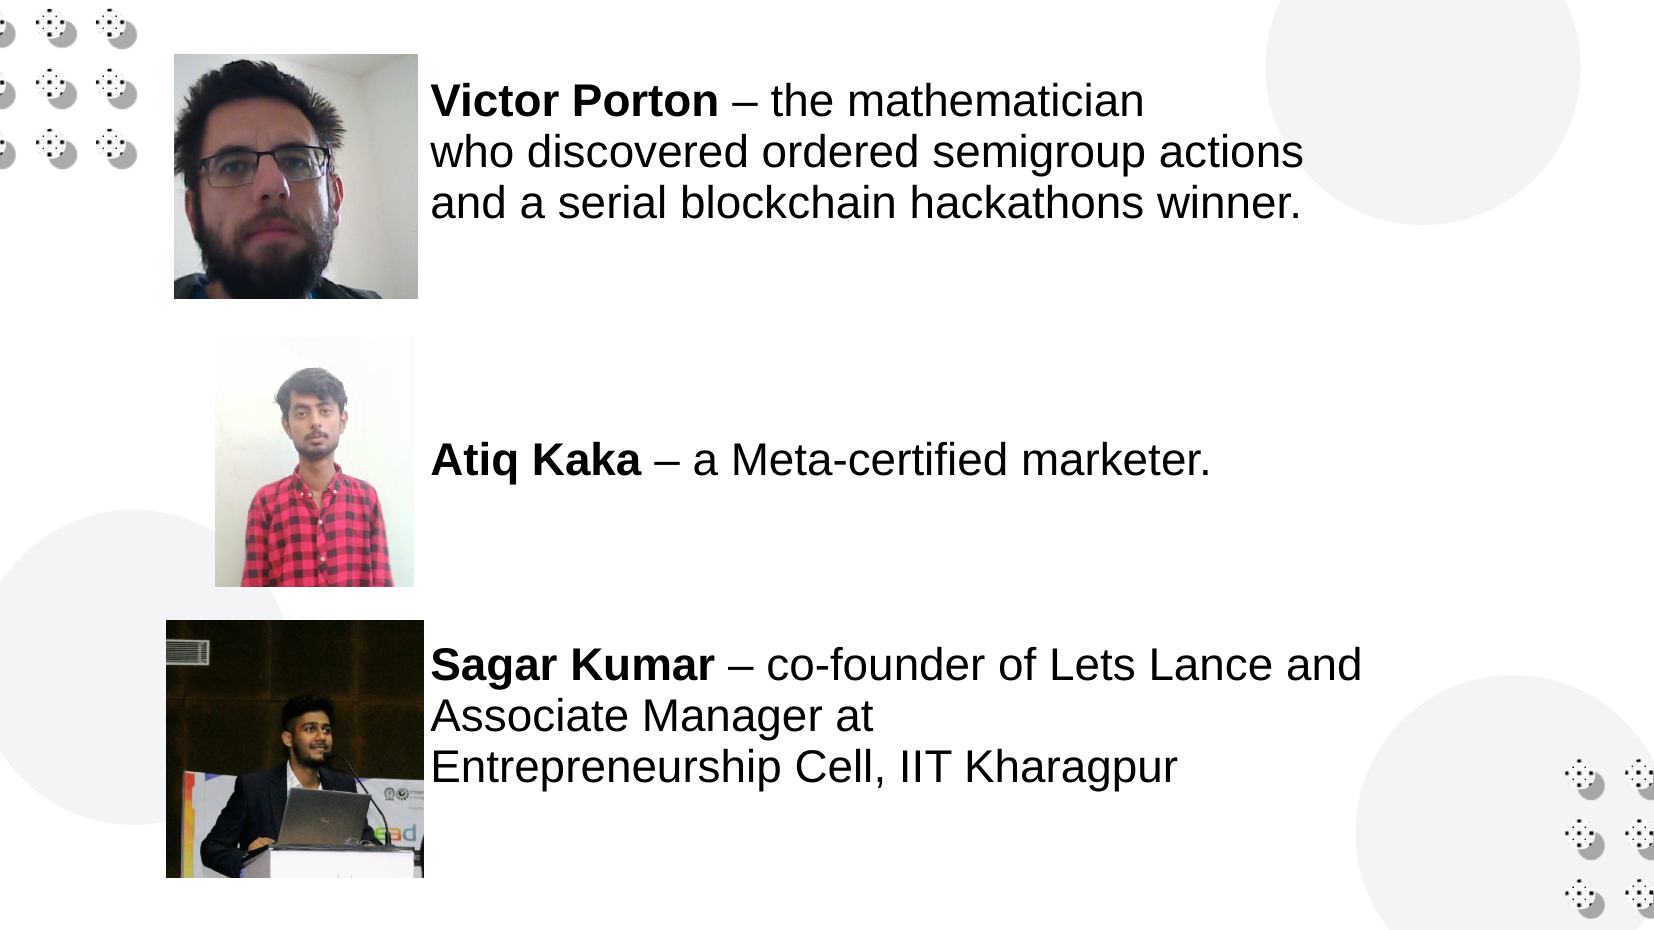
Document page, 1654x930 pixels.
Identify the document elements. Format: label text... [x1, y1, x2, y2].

picture [0, 11, 7, 36]
picture [0, 131, 7, 156]
picture [1565, 879, 1596, 910]
picture [1625, 879, 1654, 910]
picture [174, 54, 418, 299]
picture [95, 68, 126, 99]
picture [95, 8, 126, 39]
picture [1565, 759, 1596, 790]
picture [1565, 819, 1596, 850]
picture [1625, 759, 1654, 790]
text_box Victor Porton – the mathematician who discovered ordered semigroup actions and a serial blockchain hackathons winner. Atiq Kaka – a Meta-certified marketer. Sagar Kumar – co-founder of Lets Lance and Associate Manager at Entrepreneurship Cell, IIT Kharagpur [415, 107, 1540, 761]
picture [215, 337, 414, 587]
picture [35, 8, 66, 39]
picture [166, 620, 424, 878]
picture [95, 128, 127, 159]
picture [0, 71, 7, 96]
picture [1625, 819, 1654, 850]
picture [36, 128, 67, 159]
picture [35, 68, 67, 99]
